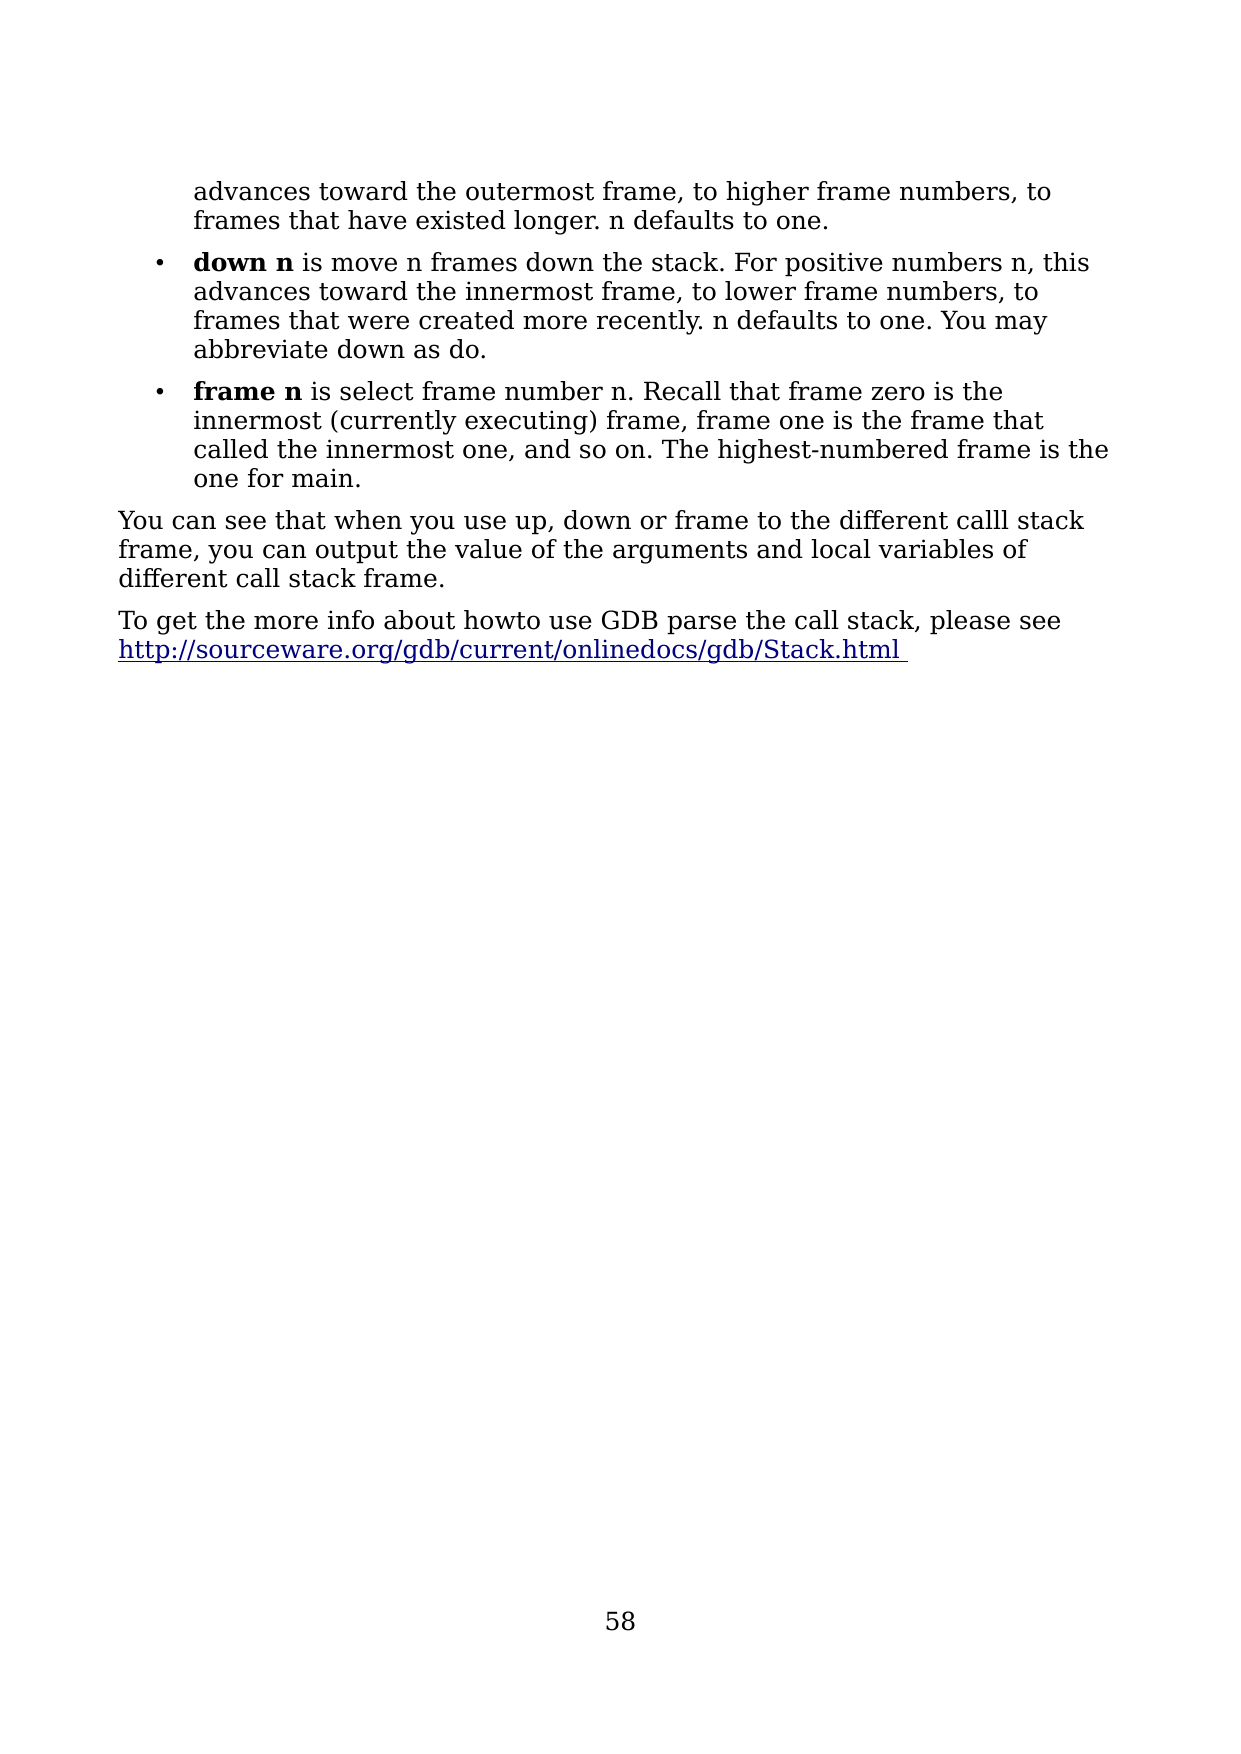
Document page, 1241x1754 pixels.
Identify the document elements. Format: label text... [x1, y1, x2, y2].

text You can see that when you use up, down or frame to the different calll stack frame, you can output the value of the arguments and local variables of different call stack frame. [118, 506, 1122, 594]
text To get the more info about howto use GDB parse the call stack, please see http://sourceware.org/gdb/current/onlinedocs/gdb/Stack.html [118, 606, 1122, 665]
list frame n is select frame number n. Recall that frame zero is the innermost (currently executing) frame, frame one is the frame that called the innermost one, and so on. The highest-numbered frame is the one for main. [156, 377, 1122, 494]
list advances toward the outermost frame, to higher frame numbers, to frames that have existed longer. n defaults to one. [156, 177, 1122, 235]
list down n is move n frames down the stack. For positive numbers n, this advances toward the innermost frame, to lower frame numbers, to frames that were created more recently. n defaults to one. You may abbreviate down as do. [156, 248, 1122, 364]
